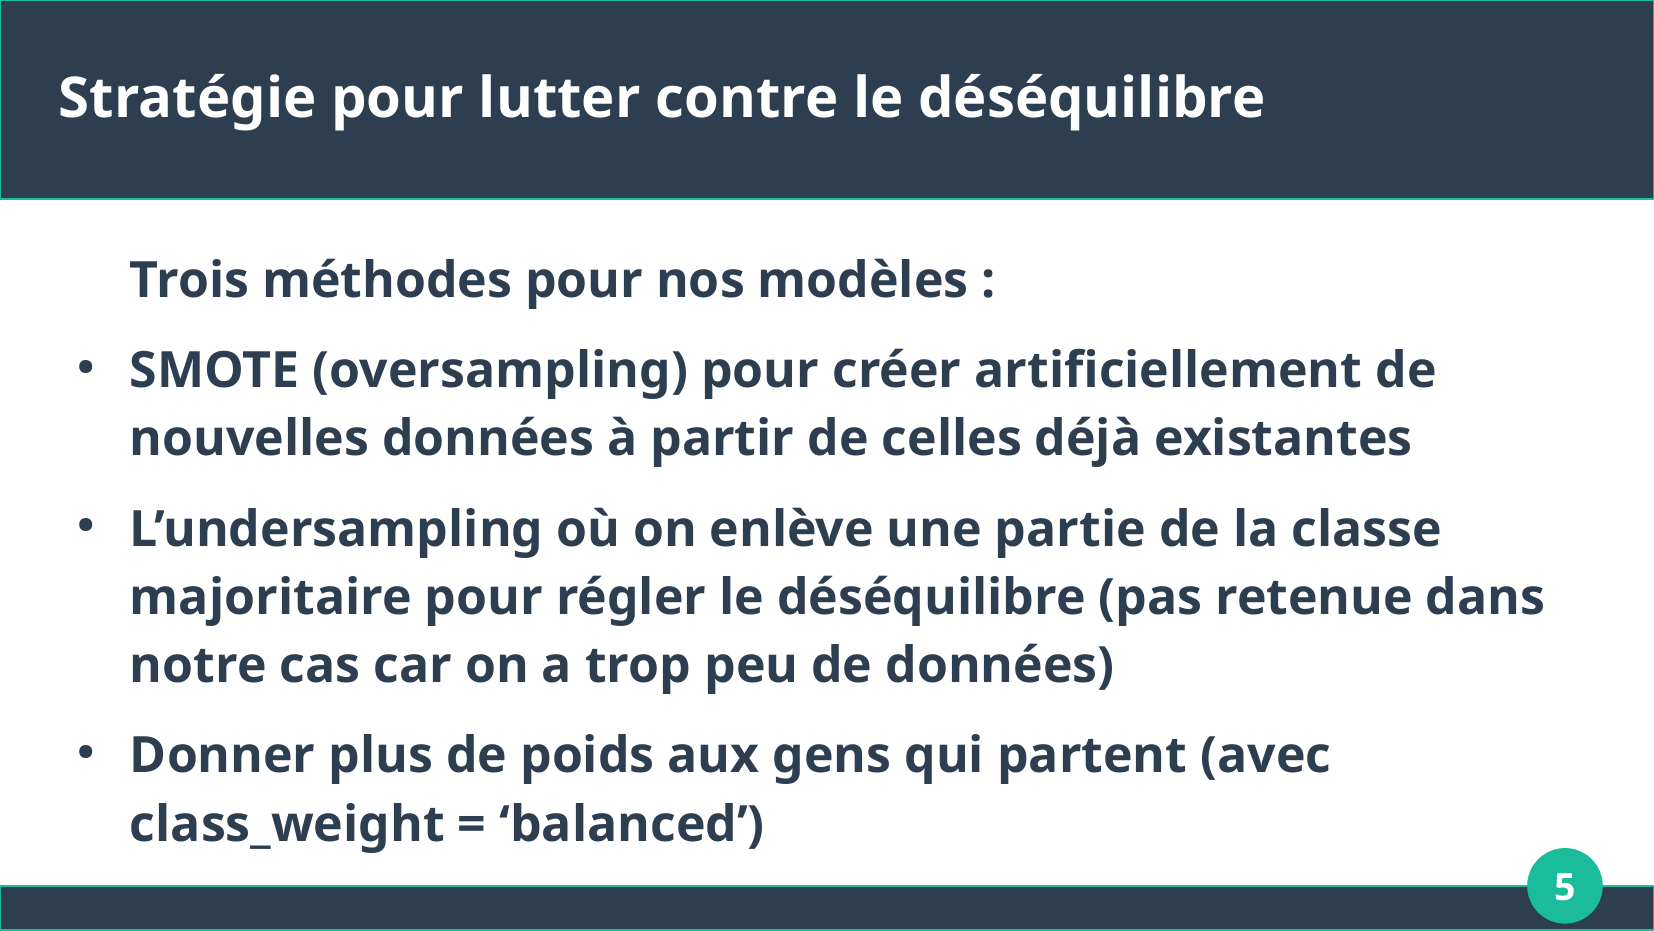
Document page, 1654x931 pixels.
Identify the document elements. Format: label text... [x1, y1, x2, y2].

list Trois méthodes pour nos modèles : SMOTE (oversampling) pour créer artificiellement de nouvelles données à partir de celles déjà existantes L’undersampling où on enlève une partie de la classe majoritaire pour régler le déséquilibre (pas retenue dans notre cas car on a trop peu de données) Donner plus de poids aux gens qui partent (avec class_weight = ‘balanced’) [59, 243, 1595, 864]
title Stratégie pour lutter contre le déséquilibre [59, 37, 1595, 155]
